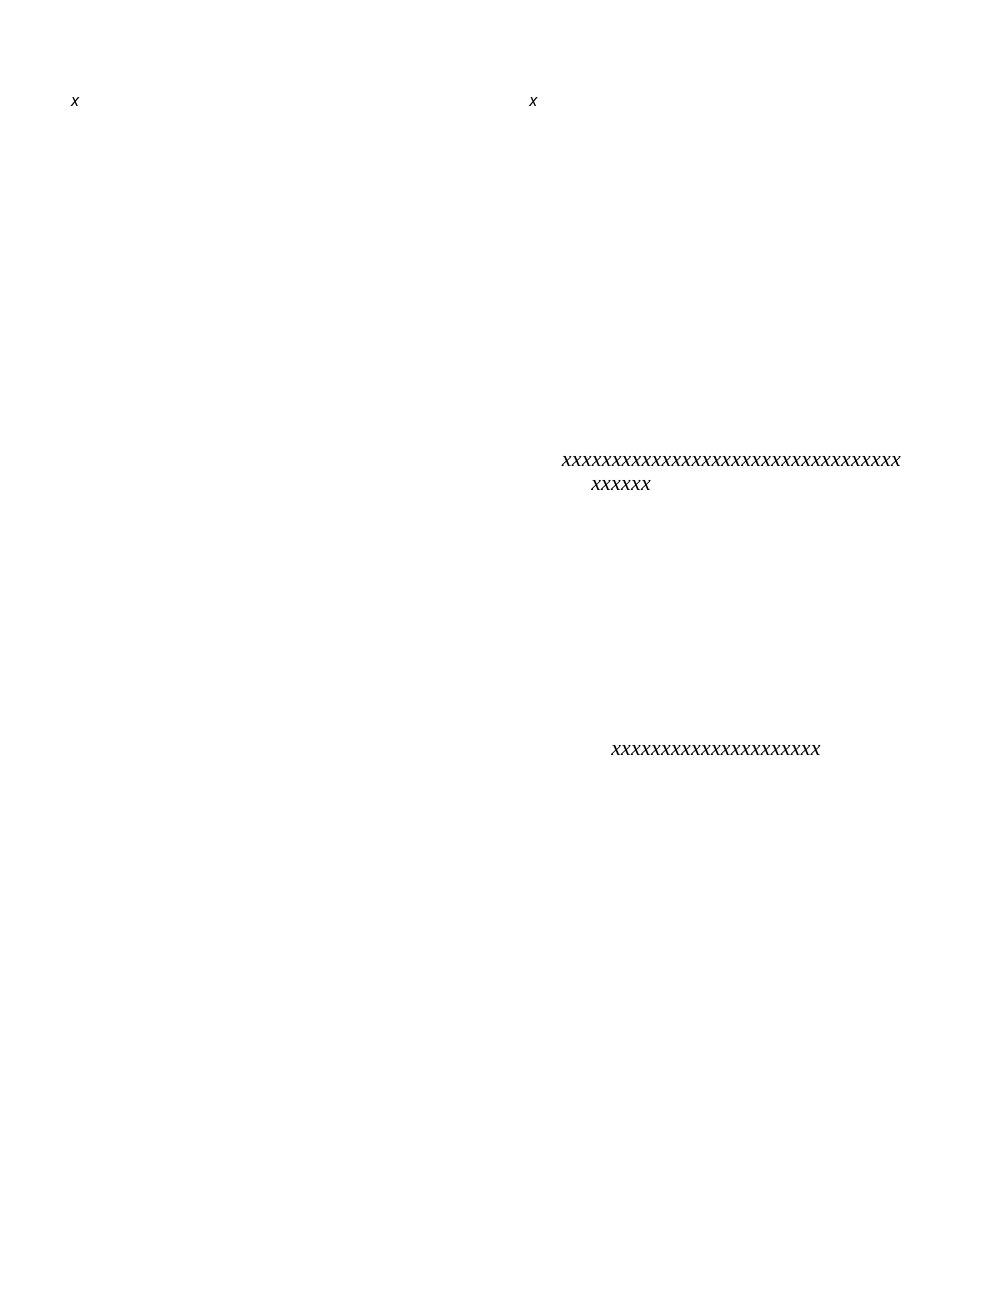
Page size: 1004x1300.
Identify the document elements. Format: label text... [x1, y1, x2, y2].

text xxxxxxxxxxxxxxxxxxxxx [611, 736, 896, 760]
text xxxxxxxxxxxxxxxxxxxxxxxxxxxxxxxxxxxxxxxx [562, 447, 906, 496]
